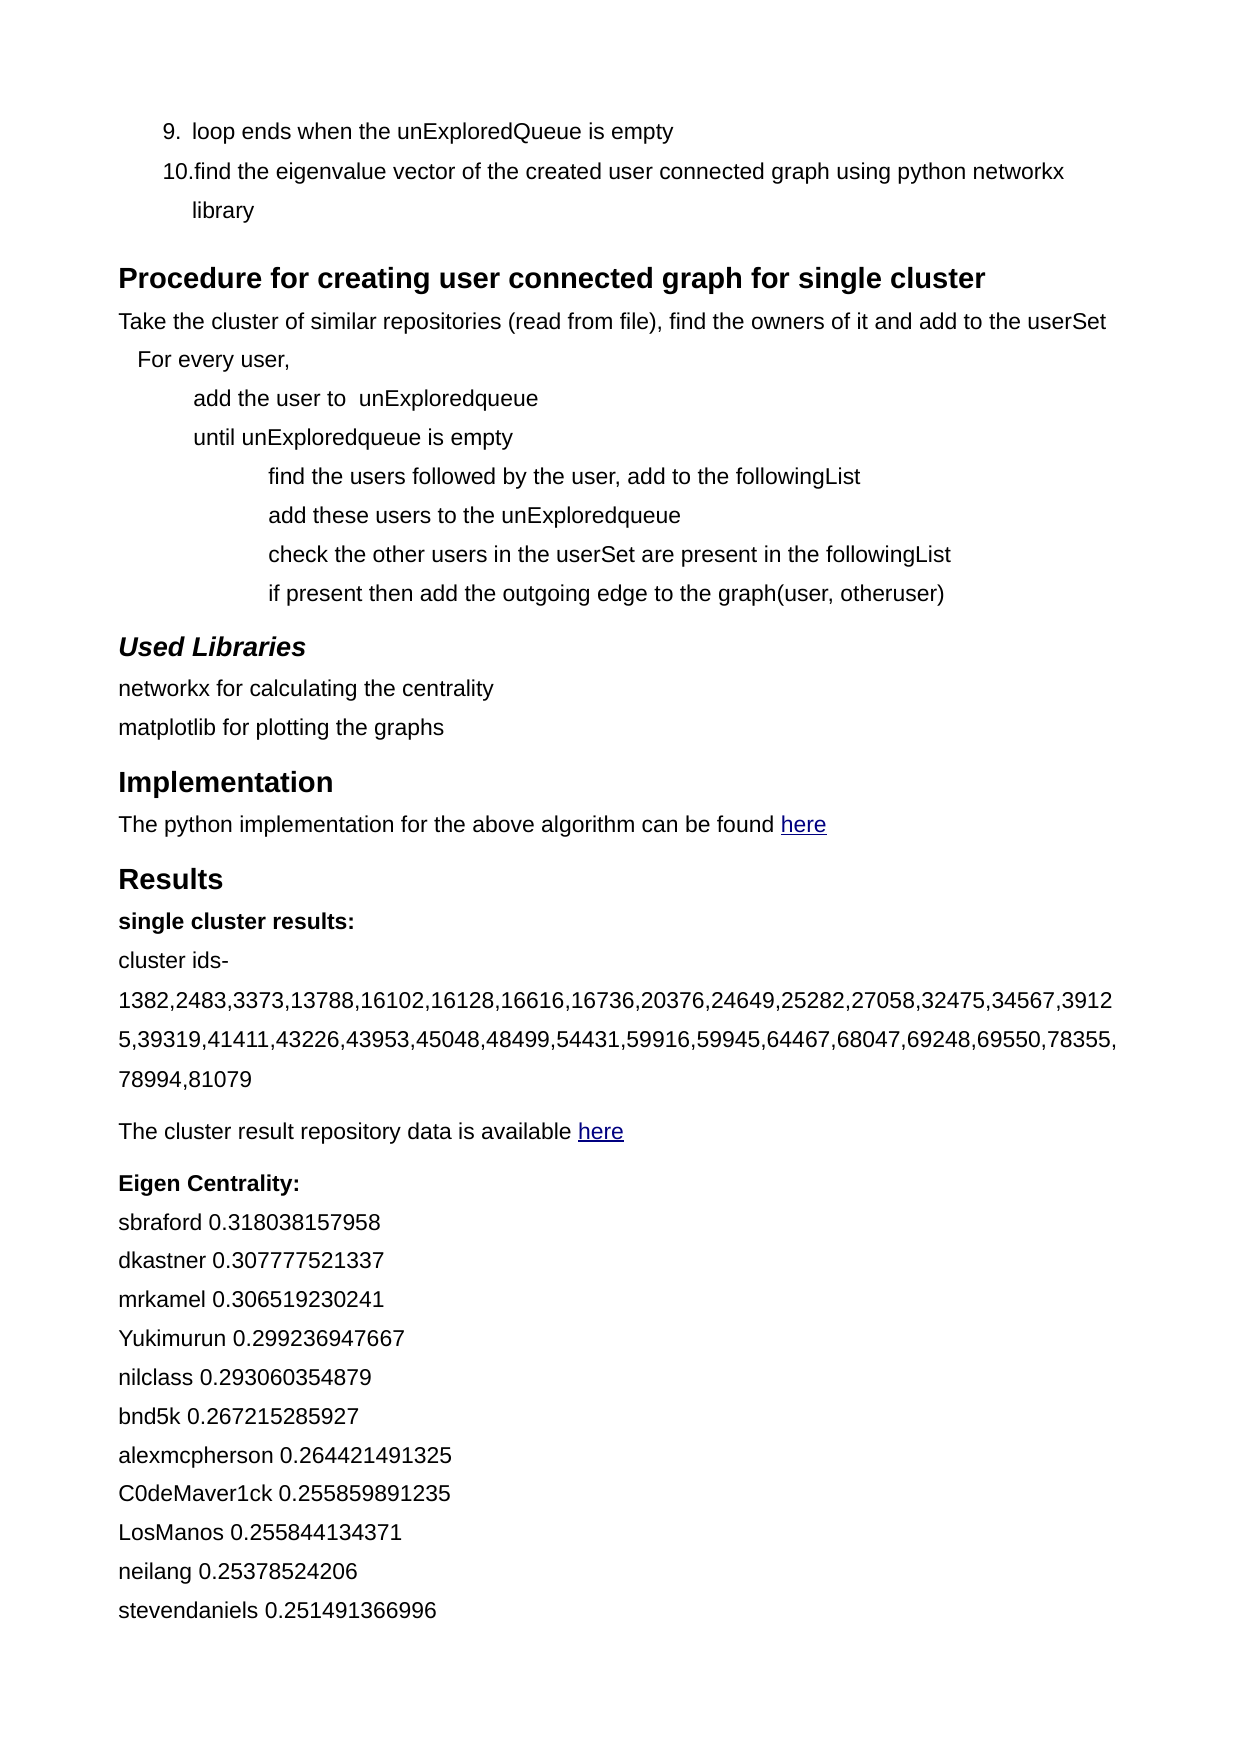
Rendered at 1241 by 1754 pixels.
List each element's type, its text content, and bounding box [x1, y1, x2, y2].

text nilclass 0.293060354879 [118, 1364, 1122, 1390]
text C0deMaver1ck 0.255859891235 [118, 1480, 1122, 1507]
text add the user to unExploredqueue [118, 385, 1122, 412]
text matplotlib for plotting the graphs [118, 713, 1122, 740]
text sbraford 0.318038157958 [118, 1208, 1122, 1235]
list loop ends when the unExploredQueue is empty [162, 118, 1122, 144]
text stevendaniels 0.251491366996 [118, 1597, 1122, 1623]
subtitle Results [118, 862, 1122, 896]
text bnd5k 0.267215285927 [118, 1403, 1122, 1429]
subtitle Used Libraries [118, 631, 1122, 662]
subtitle Procedure for creating user connected graph for single cluster [118, 262, 1122, 295]
text cluster ids- 1382,2483,3373,13788,16102,16128,16616,16736,20376,24649,25282,27058,32475,34567,39125,39319,41411,43226,43953,45048,48499,54431,59916,59945,64467,68047,69248,69550,78355,78994,81079 [118, 947, 1122, 1092]
text LosManos 0.255844134371 [118, 1519, 1122, 1546]
text The python implementation for the above algorithm can be found here [118, 811, 1122, 837]
text check the other users in the userSet are present in the followingList [118, 541, 1122, 567]
text single cluster results: [118, 908, 1122, 935]
text mrkamel 0.306519230241 [118, 1286, 1122, 1312]
text dkastner 0.307777521337 [118, 1247, 1122, 1274]
text if present then add the outgoing edge to the graph(user, otheruser) [118, 579, 1122, 606]
text networkx for calculating the centrality [118, 675, 1122, 701]
text For every user, [118, 346, 1122, 373]
text alexmcpherson 0.264421491325 [118, 1442, 1122, 1468]
text until unExploredqueue is empty [118, 424, 1122, 451]
text Take the cluster of similar repositories (read from file), find the owners of it and add to the userSet [118, 308, 1122, 334]
text Eigen Centrality: [118, 1169, 1122, 1196]
list find the eigenvalue vector of the created user connected graph using python networkx library [162, 158, 1122, 223]
text Yukimurun 0.299236947667 [118, 1325, 1122, 1351]
text find the users followed by the user, add to the followingList [118, 463, 1122, 489]
text add these users to the unExploredqueue [118, 502, 1122, 528]
text neilang 0.25378524206 [118, 1558, 1122, 1584]
subtitle Implementation [118, 765, 1122, 798]
text The cluster result repository data is available here [118, 1118, 1122, 1144]
